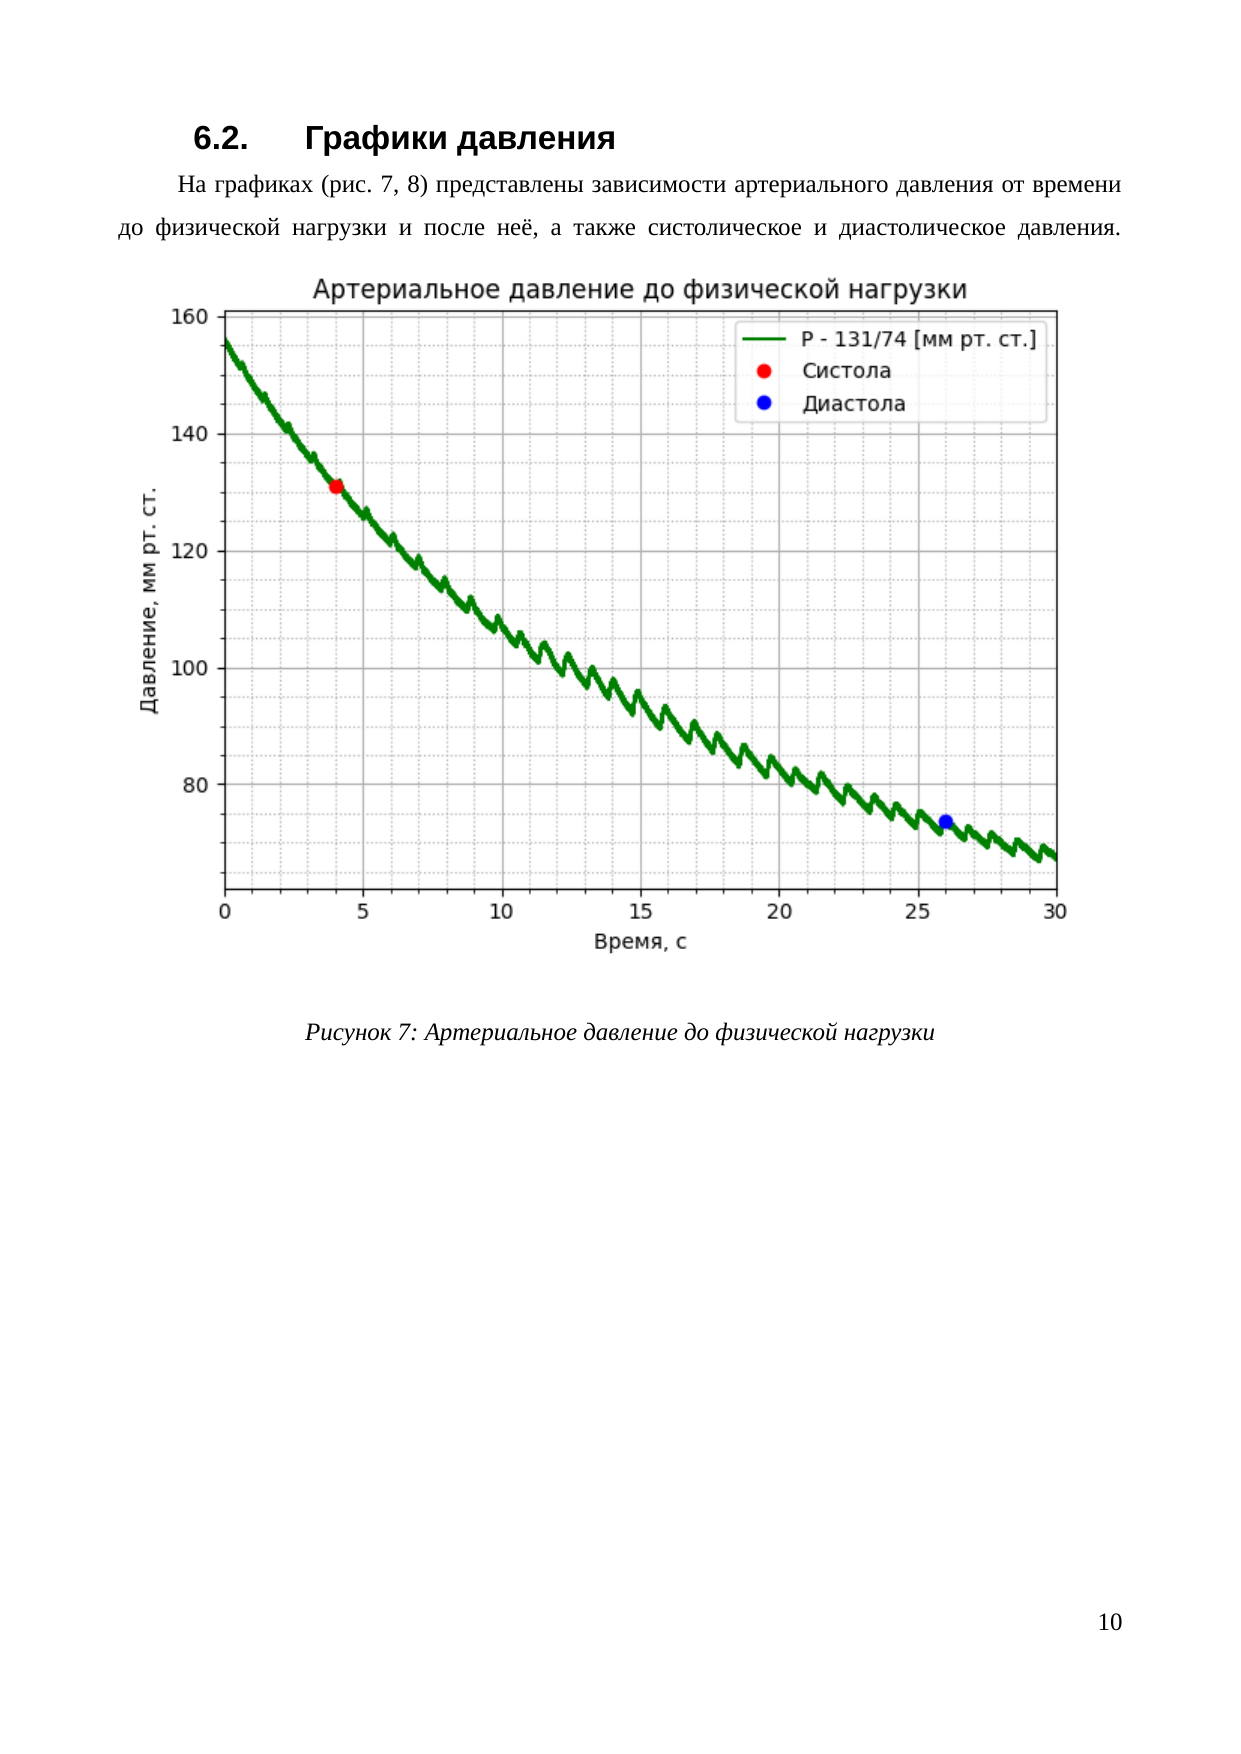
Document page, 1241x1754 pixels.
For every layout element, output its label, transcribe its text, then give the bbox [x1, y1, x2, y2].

subtitle Графики давления [193, 118, 1122, 157]
picture [118, 255, 1079, 976]
text На графиках (рис. 7, 8) представлены зависимости артериального давления от времени до физической нагрузки и после неё, а также систолическое и диастолическое давления. [118, 169, 1122, 255]
text Рисунок 7: Артериальное давление до физической нагрузки [118, 1017, 1122, 1046]
